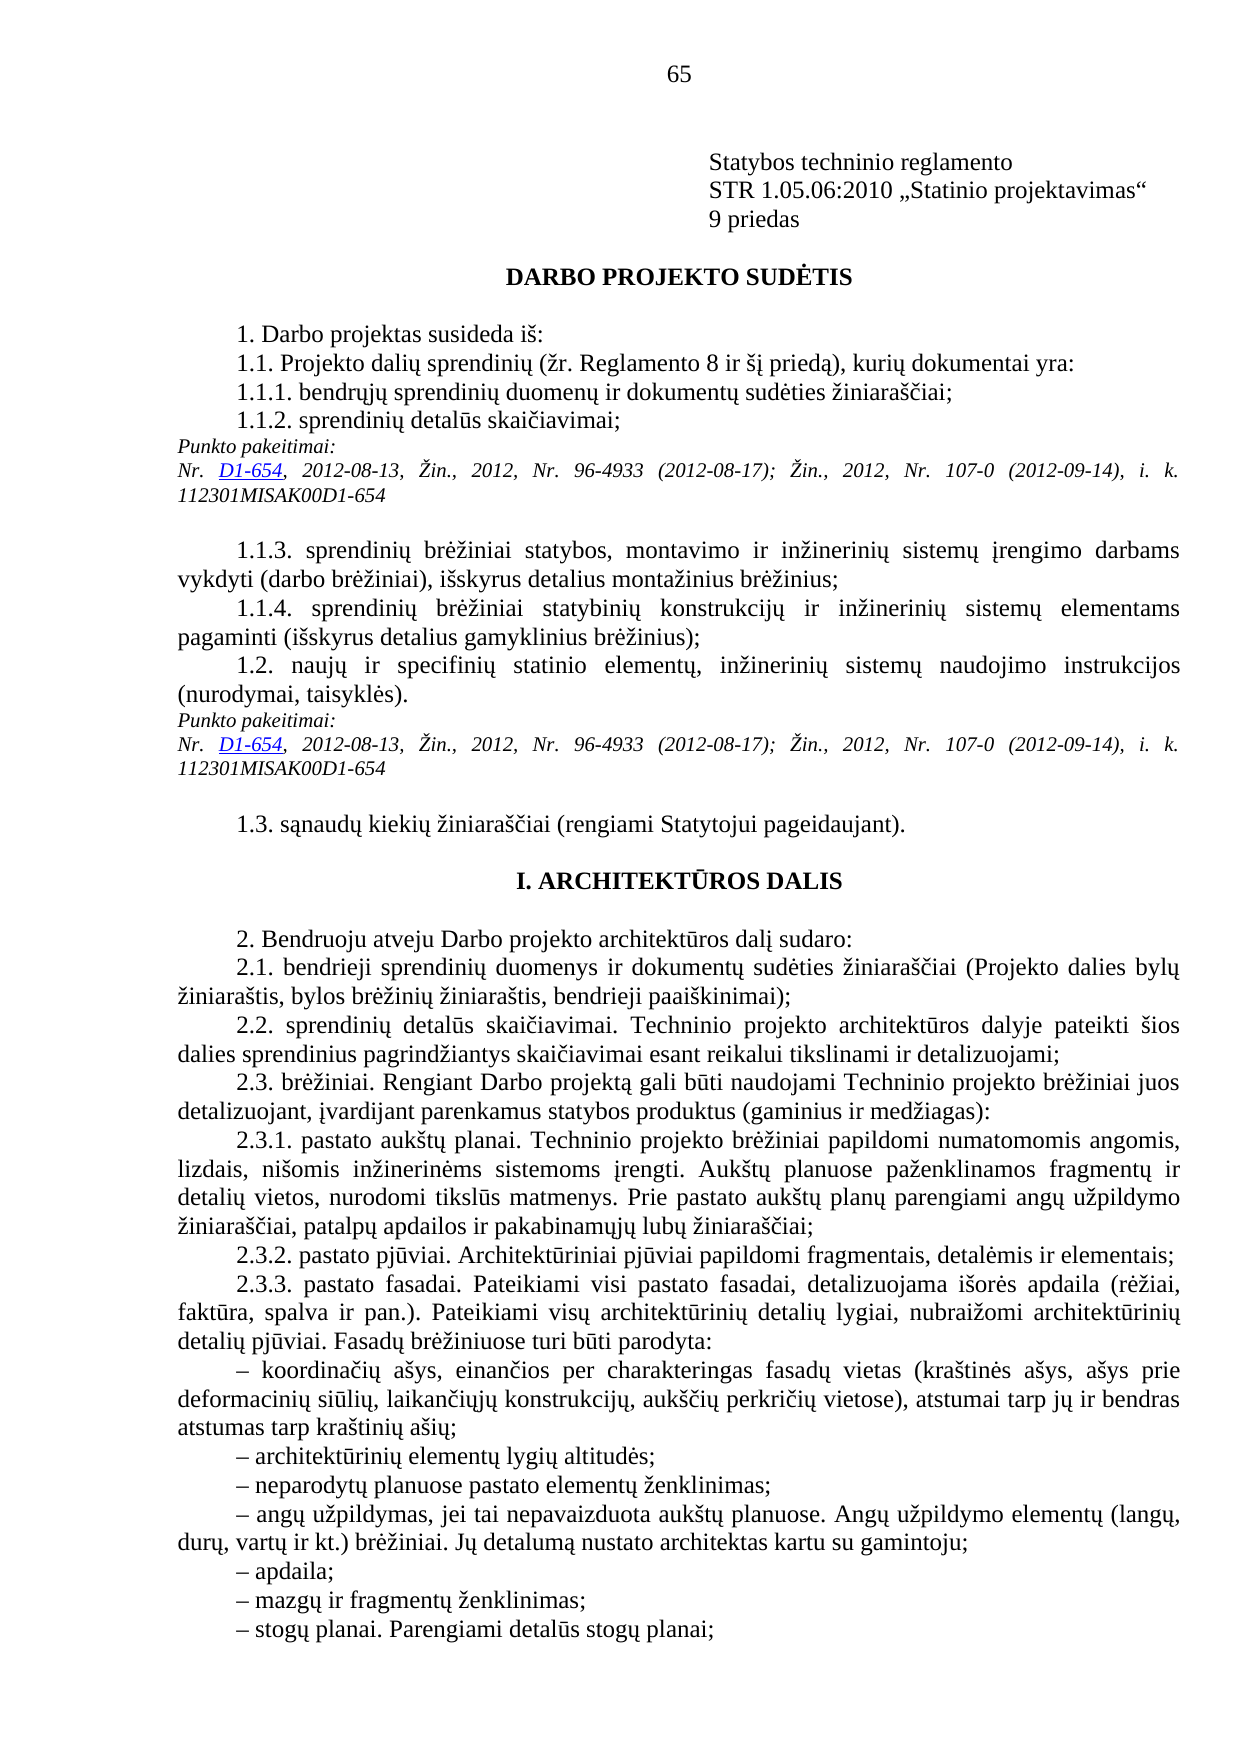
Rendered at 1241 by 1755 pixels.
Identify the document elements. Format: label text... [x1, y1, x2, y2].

text – apdaila; [177, 1556, 1181, 1585]
text 1.2. naujų ir specifinių statinio elementų, inžinerinių sistemų naudojimo instrukcijos (nurodymai, taisyklės). [177, 650, 1181, 708]
text – koordinačių ašys, einančios per charakteringas fasadų vietas (kraštinės ašys, ašys prie deformacinių siūlių, laikančiųjų konstrukcijų, aukščių perkričių vietose), atstumai tarp jų ir bendras atstumas tarp kraštinių ašių; [177, 1355, 1181, 1441]
text 2.3.1. pastato aukštų planai. Techninio projekto brėžiniai papildomi numatomomis angomis, lizdais, nišomis inžinerinėms sistemoms įrengti. Aukštų planuose paženklinamos fragmentų ir detalių vietos, nurodomi tikslūs matmenys. Prie pastato aukštų planų parengiami angų užpildymo žiniaraščiai, patalpų apdailos ir pakabinamųjų lubų žiniaraščiai; [177, 1125, 1181, 1240]
text Nr. D1-654, 2012-08-13, Žin., 2012, Nr. 96-4933 (2012-08-17); Žin., 2012, Nr. 107-0 (2012-09-14), i. k. 112301MISAK00D1-654 [177, 732, 1181, 780]
text – neparodytų planuose pastato elementų ženklinimas; [177, 1470, 1181, 1499]
text STR 1.05.06:2010 „Statinio projektavimas“ [177, 176, 1181, 204]
text Nr. D1-654, 2012-08-13, Žin., 2012, Nr. 96-4933 (2012-08-17); Žin., 2012, Nr. 107-0 (2012-09-14), i. k. 112301MISAK00D1-654 [177, 458, 1181, 507]
text 1. Darbo projektas susideda iš: [177, 319, 1181, 348]
text 2.1. bendrieji sprendinių duomenys ir dokumentų sudėties žiniaraščiai (Projekto dalies bylų žiniaraštis, bylos brėžinių žiniaraštis, bendrieji paaiškinimai); [177, 952, 1181, 1010]
text I. ARCHITEKTŪROS DALIS [177, 866, 1181, 895]
text 1.1.3. sprendinių brėžiniai statybos, montavimo ir inžinerinių sistemų įrengimo darbams vykdyti (darbo brėžiniai), išskyrus detalius montažinius brėžinius; [177, 535, 1181, 593]
text 1.1.4. sprendinių brėžiniai statybinių konstrukcijų ir inžinerinių sistemų elementams pagaminti (išskyrus detalius gamyklinius brėžinius); [177, 593, 1181, 650]
text Statybos techninio reglamento [177, 147, 1181, 176]
text 9 priedas [177, 204, 1181, 233]
text 2.3.3. pastato fasadai. Pateikiami visi pastato fasadai, detalizuojama išorės apdaila (rėžiai, faktūra, spalva ir pan.). Pateikiami visų architektūrinių detalių lygiai, nubraižomi architektūrinių detalių pjūviai. Fasadų brėžiniuose turi būti parodyta: [177, 1269, 1181, 1355]
text Punkto pakeitimai: [177, 708, 1181, 732]
text 1.1.2. sprendinių detalūs skaičiavimai; [177, 406, 1181, 434]
text 2.3. brėžiniai. Rengiant Darbo projektą gali būti naudojami Techninio projekto brėžiniai juos detalizuojant, įvardijant parenkamus statybos produktus (gaminius ir medžiagas): [177, 1067, 1181, 1125]
text – architektūrinių elementų lygių altitudės; [177, 1441, 1181, 1470]
text 2.3.2. pastato pjūviai. Architektūriniai pjūviai papildomi fragmentais, detalėmis ir elementais; [177, 1240, 1181, 1269]
text 2. Bendruoju atveju Darbo projekto architektūros dalį sudaro: [177, 924, 1181, 952]
text – stogų planai. Parengiami detalūs stogų planai; [177, 1614, 1181, 1642]
text Punkto pakeitimai: [177, 434, 1181, 458]
text DARBO PROJEKTO SUDĖTIS [177, 262, 1181, 291]
text 2.2. sprendinių detalūs skaičiavimai. Techninio projekto architektūros dalyje pateikti šios dalies sprendinius pagrindžiantys skaičiavimai esant reikalui tikslinami ir detalizuojami; [177, 1010, 1181, 1067]
text – angų užpildymas, jei tai nepavaizduota aukštų planuose. Angų užpildymo elementų (langų, durų, vartų ir kt.) brėžiniai. Jų detalumą nustato architektas kartu su gamintoju; [177, 1499, 1181, 1556]
text 1.1.1. bendrųjų sprendinių duomenų ir dokumentų sudėties žiniaraščiai; [177, 377, 1181, 406]
text 1.3. sąnaudų kiekių žiniaraščiai (rengiami Statytojui pageidaujant). [177, 809, 1181, 837]
text – mazgų ir fragmentų ženklinimas; [177, 1585, 1181, 1614]
text 1.1. Projekto dalių sprendinių (žr. Reglamento 8 ir šį priedą), kurių dokumentai yra: [177, 348, 1181, 377]
